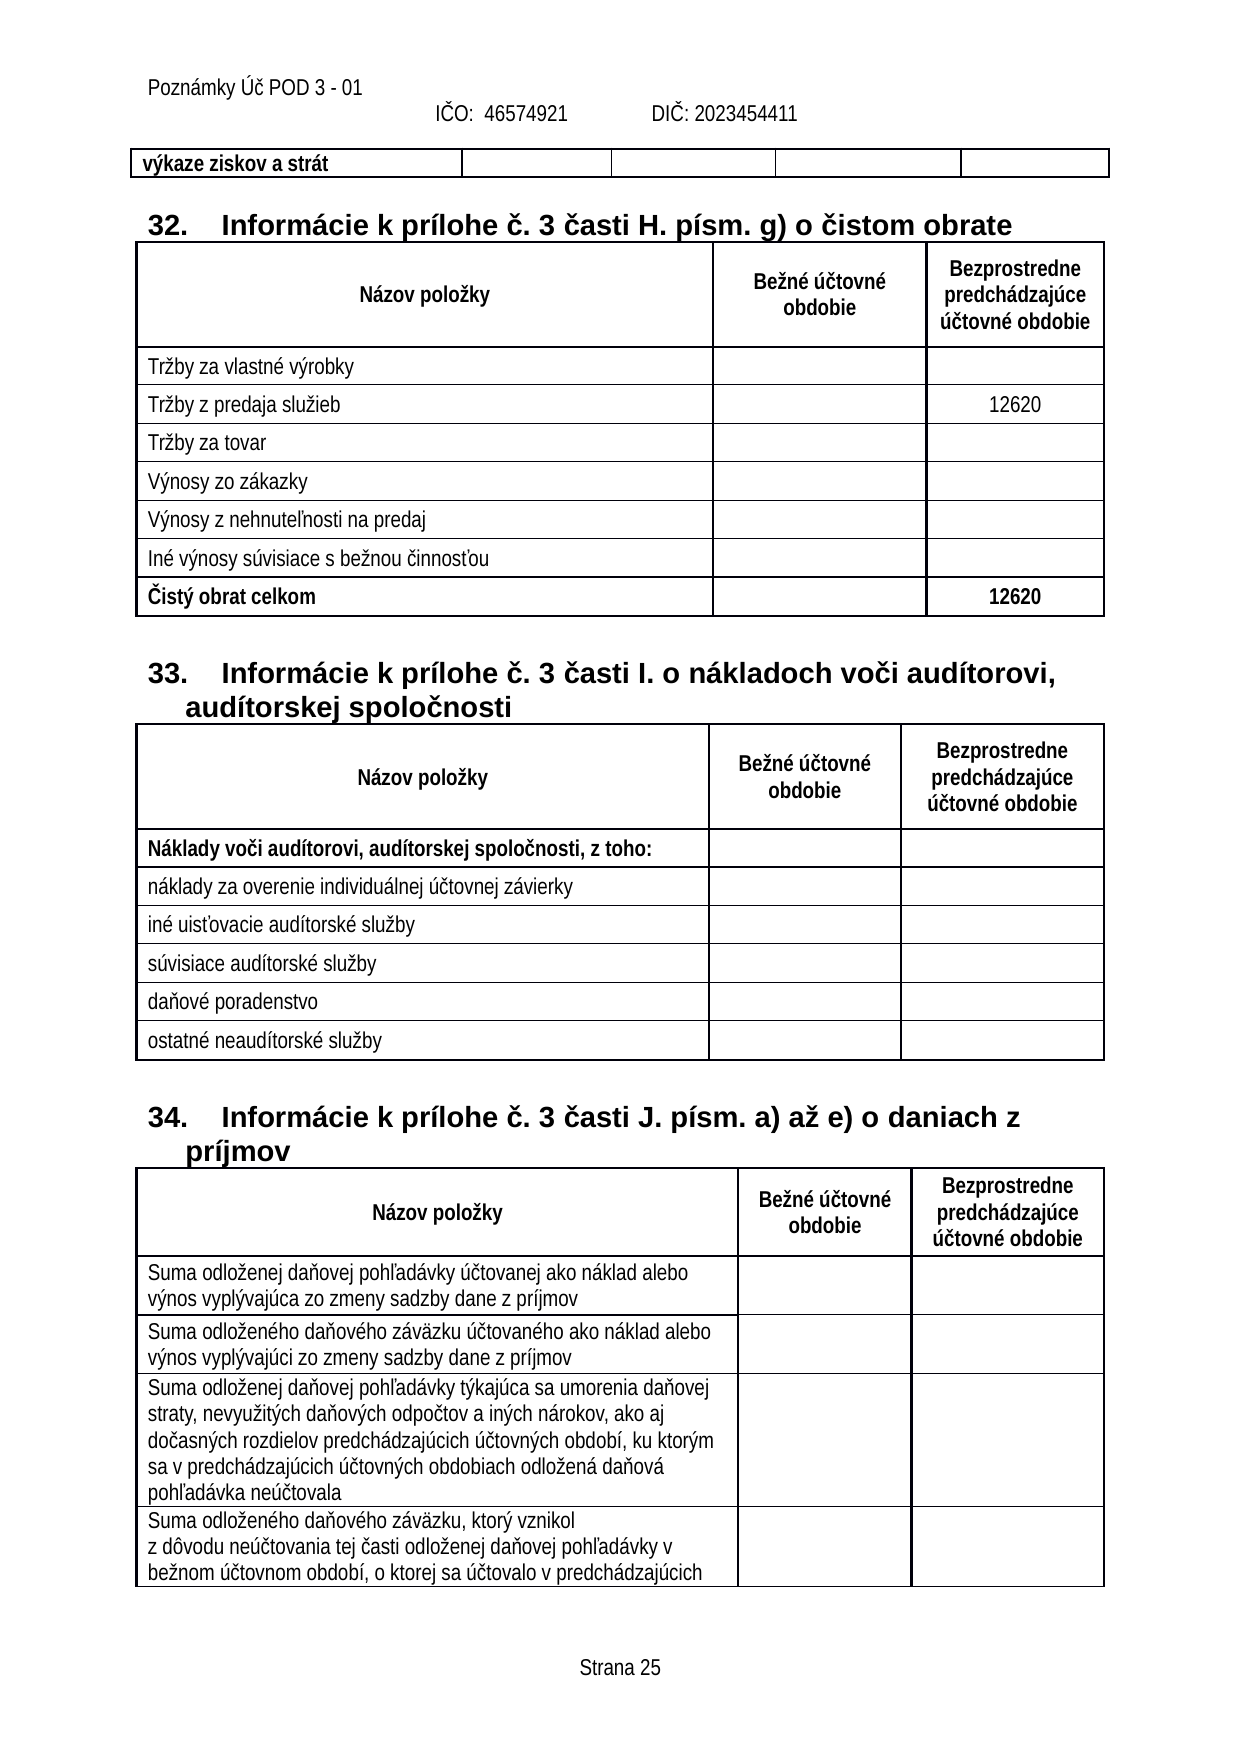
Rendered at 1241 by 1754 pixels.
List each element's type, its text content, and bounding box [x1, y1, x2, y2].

table_cell náklady za overenie individuálnej účtovnej závierky [138, 868, 708, 905]
table_header Bezprostredne predchádzajúce účtovné obdobie [928, 243, 1103, 346]
table_cell [913, 1374, 1103, 1506]
table_cell [714, 385, 925, 423]
table_cell [913, 1315, 1103, 1373]
table_cell [714, 424, 925, 461]
table_cell [714, 539, 925, 576]
table_cell [463, 150, 611, 176]
table_cell daňové poradenstvo [138, 983, 708, 1020]
table_header Bezprostredne predchádzajúce účtovné obdobie [913, 1169, 1103, 1255]
table_cell Suma odloženej daňovej pohľadávky účtovanej ako náklad alebo výnos vyplývajúca zo zmeny sadzby dane z príjmov [138, 1257, 737, 1314]
table_cell [714, 501, 925, 538]
table_cell [739, 1507, 910, 1586]
table_cell Náklady voči audítorovi, audítorskej spoločnosti, z toho: [138, 830, 708, 866]
table_cell iné uisťovacie audítorské služby [138, 906, 708, 943]
table_cell [913, 1507, 1103, 1586]
table_cell [928, 348, 1103, 384]
table_cell výkaze ziskov a strát [132, 150, 461, 176]
table_cell Suma odloženej daňovej pohľadávky týkajúca sa umorenia daňovej straty, nevyužitých daňových odpočtov a iných nárokov, ako aj dočasných rozdielov predchádzajúcich účtovných období, ku ktorým sa v predchádzajúcich účtovných obdobiach odložená daňová pohľadávka neúčtovala [138, 1374, 737, 1506]
table_cell [902, 944, 1103, 982]
table_cell [739, 1374, 910, 1506]
table_cell [710, 944, 900, 982]
table_cell [710, 830, 900, 866]
table_cell [612, 150, 775, 176]
table_cell súvisiace audítorské služby [138, 944, 708, 982]
table_cell Výnosy z nehnuteľnosti na predaj [138, 501, 712, 538]
table_cell [928, 501, 1103, 538]
table_cell [902, 830, 1103, 866]
table_header Bežné účtovné obdobie [714, 243, 925, 346]
table_cell [714, 578, 925, 615]
table_cell [902, 868, 1103, 905]
table_cell Tržby za vlastné výrobky [138, 348, 712, 384]
table_cell [902, 983, 1103, 1020]
table_cell [710, 1021, 900, 1059]
table_cell Iné výnosy súvisiace s bežnou činnosťou [138, 539, 712, 576]
title Informácie k prílohe č. 3 časti H. písm. g) o čistom obrate [148, 207, 1092, 241]
table_cell [739, 1315, 910, 1373]
table_cell [928, 539, 1103, 576]
table_cell [913, 1257, 1103, 1314]
table_cell 12620 [928, 385, 1103, 423]
table_cell [902, 906, 1103, 943]
table_cell [710, 868, 900, 905]
table_header Názov položky [138, 243, 712, 346]
table_cell [962, 150, 1108, 176]
table_cell [902, 1021, 1103, 1059]
table_cell [928, 424, 1103, 461]
table_cell 12620 [928, 578, 1103, 615]
table_header Názov položky [138, 725, 708, 828]
table_cell Výnosy zo zákazky [138, 462, 712, 499]
table_header Bežné účtovné obdobie [739, 1169, 910, 1255]
table_header Bezprostredne predchádzajúce účtovné obdobie [902, 725, 1103, 828]
table_cell Tržby z predaja služieb [138, 385, 712, 423]
table_cell [710, 906, 900, 943]
table_cell ostatné neaudítorské služby [138, 1021, 708, 1059]
table_cell [776, 150, 960, 176]
table_cell Čistý obrat celkom [138, 578, 712, 615]
table_cell [714, 462, 925, 499]
table_header Názov položky [138, 1169, 737, 1255]
title Informácie k prílohe č. 3 časti I. o nákladoch voči audítorovi, audítorskej spoločnosti [148, 656, 1092, 723]
title Informácie k prílohe č. 3 časti J. písm. a) až e) o daniach z príjmov [148, 1100, 1092, 1167]
table_cell Tržby za tovar [138, 424, 712, 461]
table_cell [739, 1257, 910, 1314]
table_cell [928, 462, 1103, 499]
table_header Bežné účtovné obdobie [710, 725, 900, 828]
table_cell [714, 348, 925, 384]
table_cell Suma odloženého daňového záväzku účtovaného ako náklad alebo výnos vyplývajúci zo zmeny sadzby dane z príjmov [138, 1316, 737, 1373]
table_cell [710, 983, 900, 1020]
table_cell Suma odloženého daňového záväzku, ktorý vznikol z dôvodu neúčtovania tej časti odloženej daňovej pohľadávky v bežnom účtovnom období, o ktorej sa účtovalo v predchádzajúcich [138, 1507, 737, 1586]
